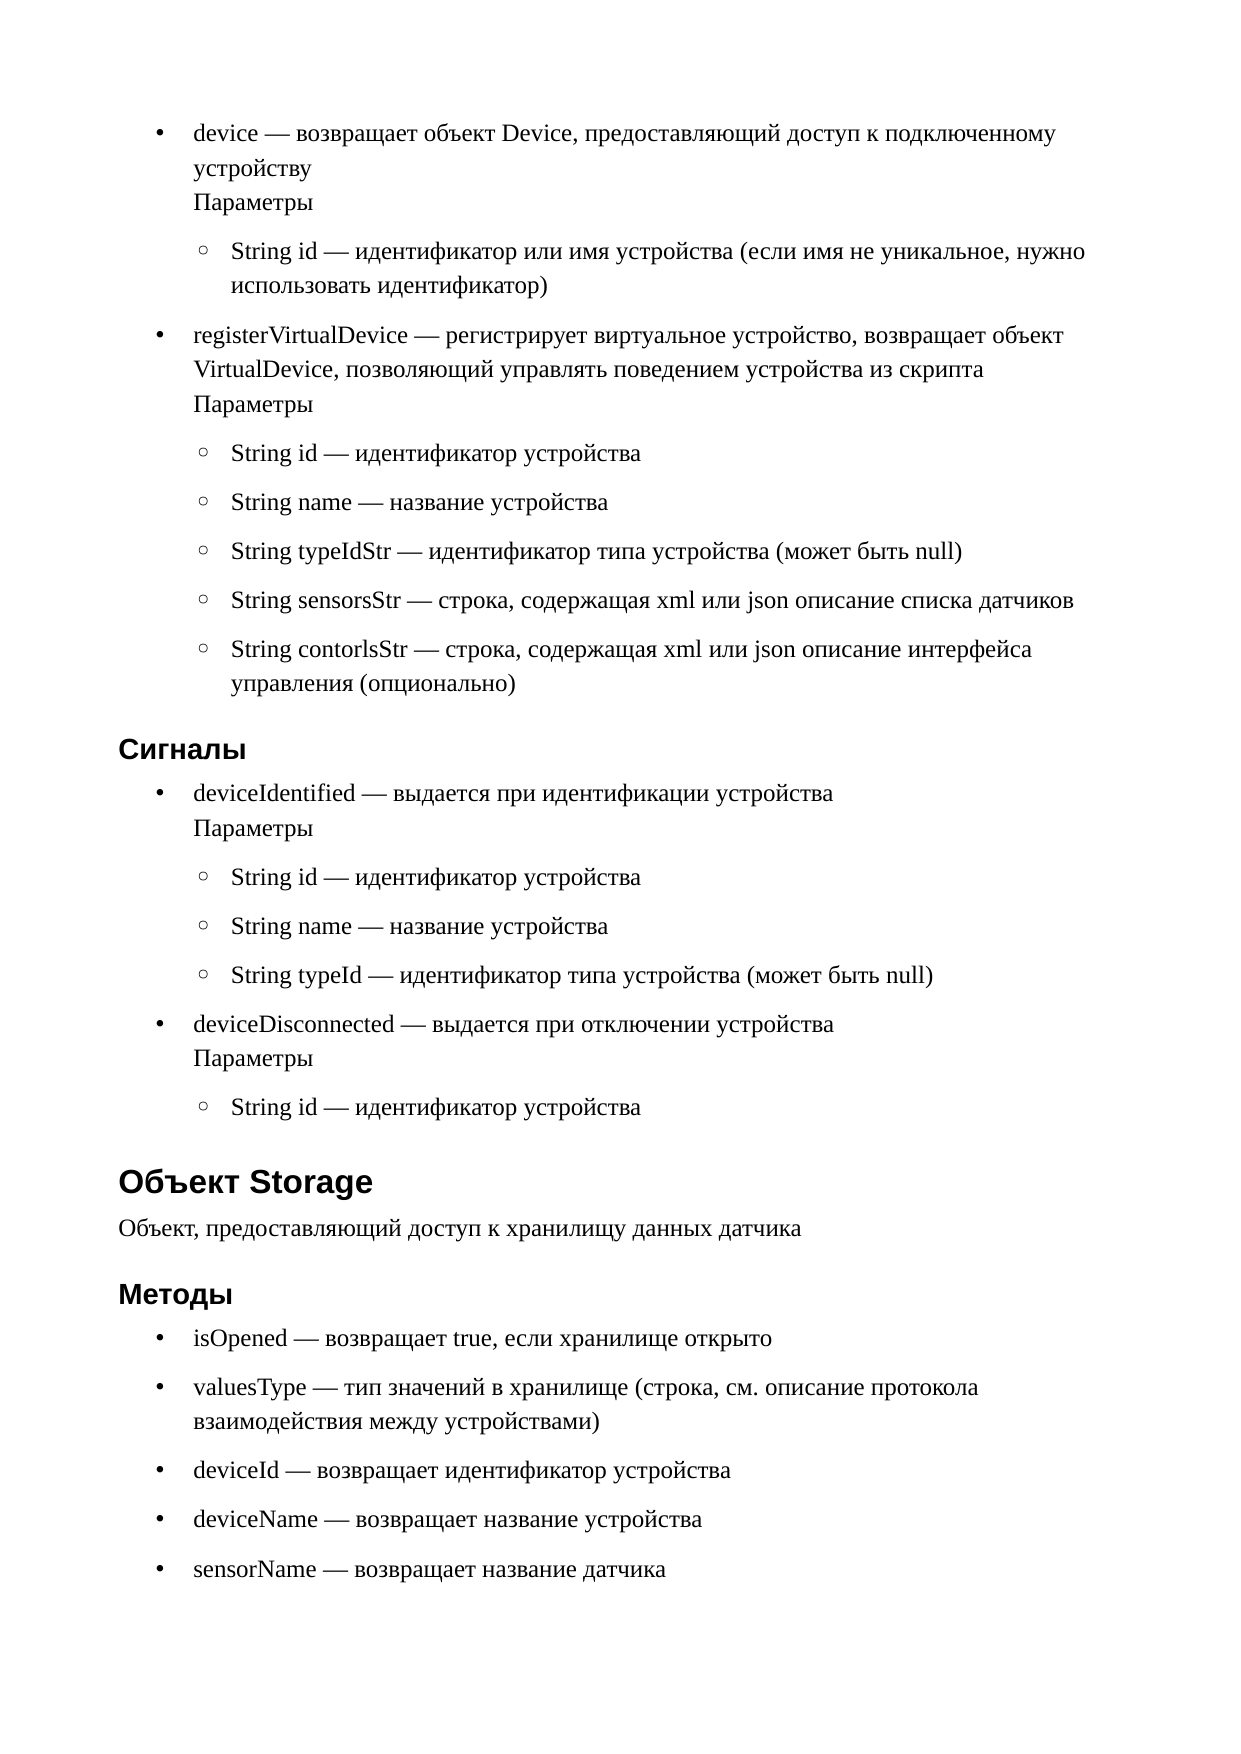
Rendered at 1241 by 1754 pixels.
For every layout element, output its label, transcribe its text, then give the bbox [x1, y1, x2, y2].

subtitle Методы [118, 1277, 1122, 1310]
list String id — идентификатор устройства [193, 438, 1122, 466]
list deviceName — возвращает название устройства [156, 1504, 1122, 1533]
list String contorlsStr — строка, содержащая xml или json описание интерфейса управления (опционально) [193, 634, 1122, 697]
list String id — идентификатор или имя устройства (если имя не уникальное, нужно использовать идентификатор) [193, 236, 1122, 299]
subtitle Объект Storage [118, 1162, 1122, 1201]
list deviceId — возвращает идентификатор устройства [156, 1456, 1122, 1484]
list String typeId — идентификатор типа устройства (может быть null) [193, 960, 1122, 988]
list String name — название устройства [193, 487, 1122, 516]
list deviceDisconnected — выдается при отключении устройства Параметры [156, 1009, 1122, 1072]
list String id — идентификатор устройства [193, 1092, 1122, 1121]
list String typeIdStr — идентификатор типа устройства (может быть null) [193, 536, 1122, 564]
list isOpened — возвращает true, если хранилище открыто [156, 1323, 1122, 1352]
list valuesType — тип значений в хранилище (строка, см. описание протокола взаимодействия между устройствами) [156, 1372, 1122, 1435]
list sensorName — возвращает название датчика [156, 1554, 1122, 1582]
list String name — название устройства [193, 911, 1122, 939]
text Объект, предоставляющий доступ к хранилищу данных датчика [118, 1213, 1122, 1242]
list registerVirtualDevice — регистрирует виртуальное устройство, возвращает объект VirtualDevice, позволяющий управлять поведением устройства из скрипта Параметры [156, 320, 1122, 417]
list deviceIdentified — выдается при идентификации устройства Параметры [156, 778, 1122, 841]
list device — возвращает объект Device, предоставляющий доступ к подключенному устройству Параметры [156, 118, 1122, 216]
subtitle Сигналы [118, 732, 1122, 766]
list String id — идентификатор устройства [193, 862, 1122, 890]
list String sensorsStr — строка, содержащая xml или json описание списка датчиков [193, 585, 1122, 614]
